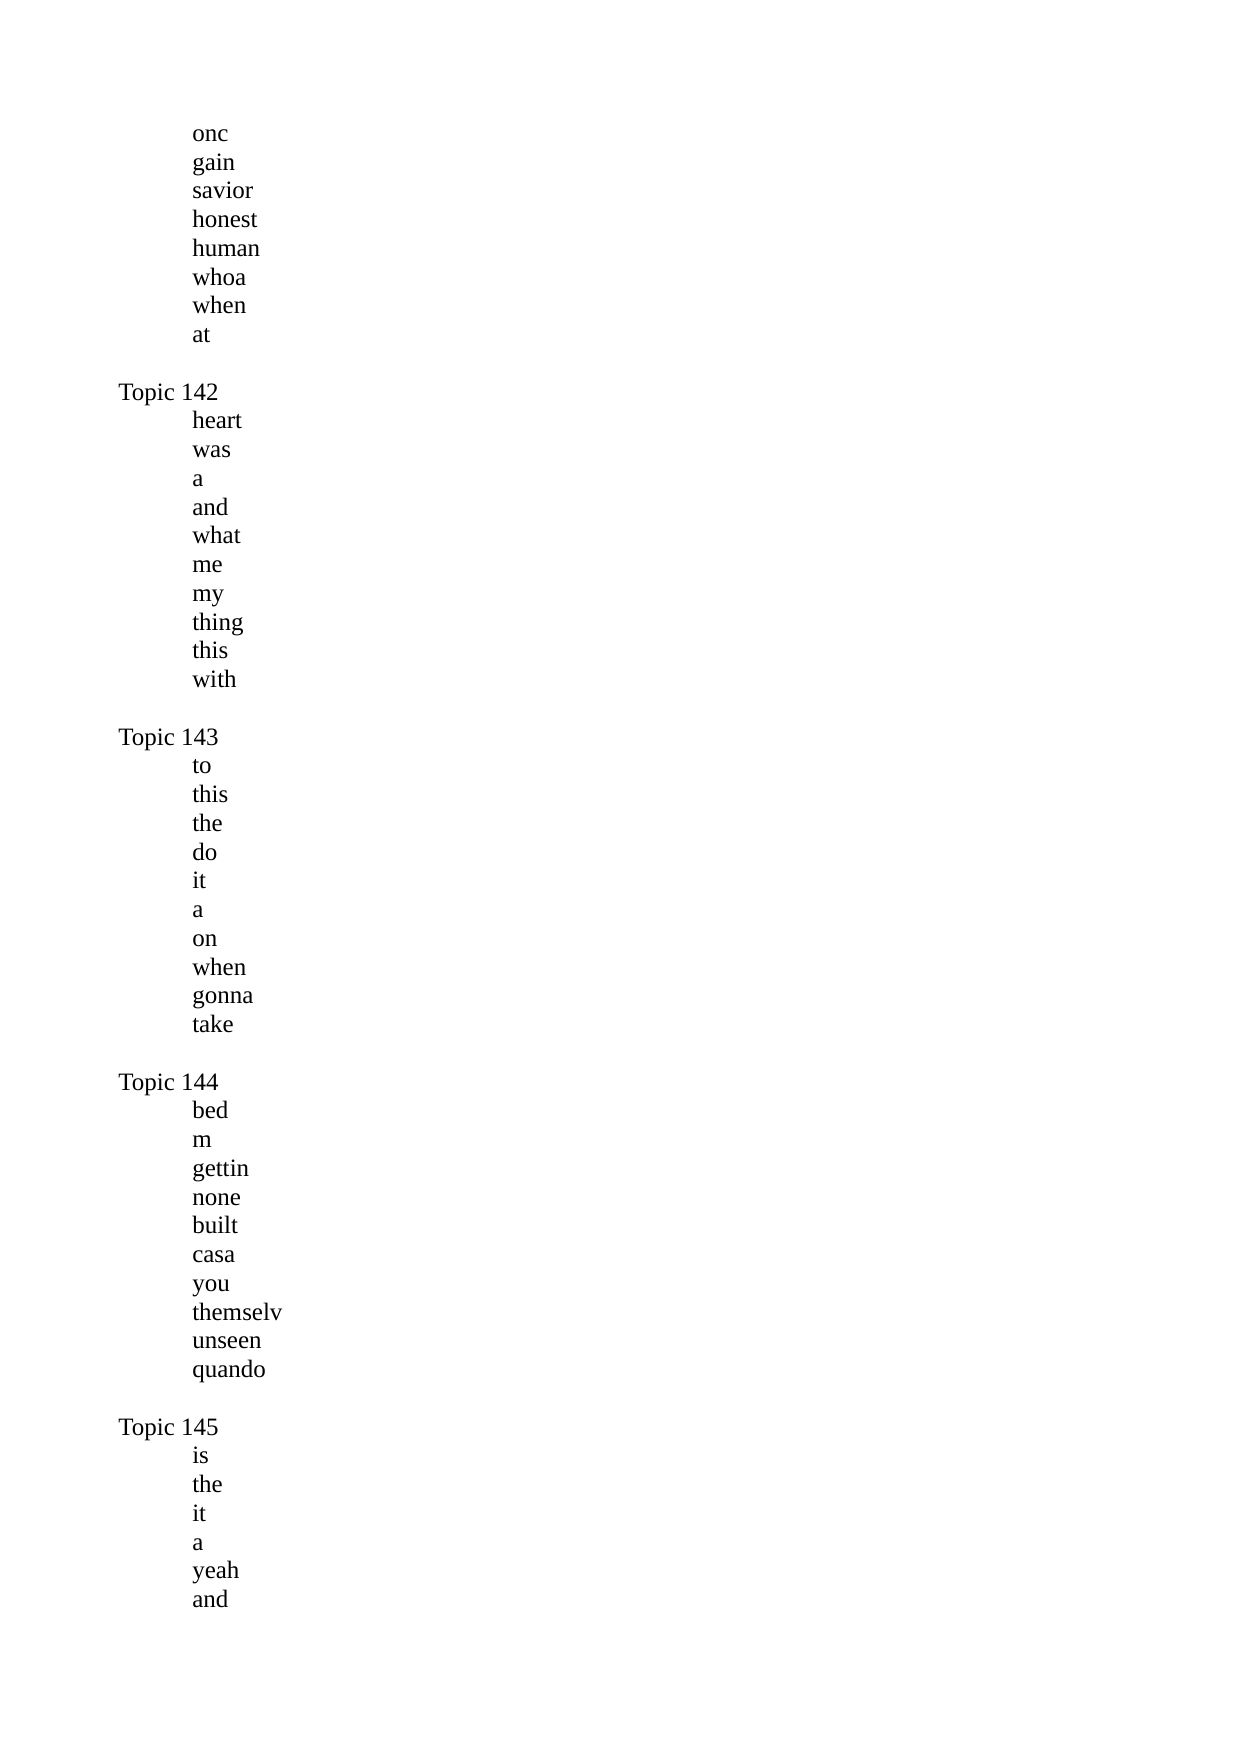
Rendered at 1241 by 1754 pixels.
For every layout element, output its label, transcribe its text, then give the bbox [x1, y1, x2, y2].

text on [118, 923, 1122, 952]
text it [118, 866, 1122, 894]
text themselv [118, 1297, 1122, 1326]
text do [118, 837, 1122, 866]
text Topic 142 [118, 377, 1122, 406]
text gain [118, 147, 1122, 176]
text heart [118, 406, 1122, 434]
text at [118, 319, 1122, 348]
text built [118, 1211, 1122, 1239]
text human [118, 233, 1122, 262]
text and [118, 1584, 1122, 1613]
text when [118, 291, 1122, 319]
text gonna [118, 981, 1122, 1009]
text to [118, 751, 1122, 779]
text onc [118, 118, 1122, 147]
text take [118, 1009, 1122, 1038]
text Topic 143 [118, 722, 1122, 751]
text the [118, 1469, 1122, 1498]
text casa [118, 1239, 1122, 1268]
text the [118, 808, 1122, 837]
text it [118, 1498, 1122, 1527]
text and [118, 492, 1122, 521]
text unseen [118, 1326, 1122, 1354]
text you [118, 1268, 1122, 1297]
text quando [118, 1354, 1122, 1383]
text none [118, 1182, 1122, 1211]
text a [118, 463, 1122, 492]
text yeah [118, 1556, 1122, 1584]
text this [118, 636, 1122, 664]
text when [118, 952, 1122, 981]
text was [118, 434, 1122, 463]
text this [118, 779, 1122, 808]
text gettin [118, 1153, 1122, 1182]
text with [118, 664, 1122, 693]
text Topic 145 [118, 1412, 1122, 1441]
text m [118, 1124, 1122, 1153]
text bed [118, 1096, 1122, 1124]
text what [118, 521, 1122, 549]
text thing [118, 607, 1122, 636]
text a [118, 1527, 1122, 1556]
text is [118, 1441, 1122, 1469]
text Topic 144 [118, 1067, 1122, 1096]
text honest [118, 204, 1122, 233]
text whoa [118, 262, 1122, 291]
text a [118, 894, 1122, 923]
text my [118, 578, 1122, 607]
text me [118, 549, 1122, 578]
text savior [118, 176, 1122, 204]
